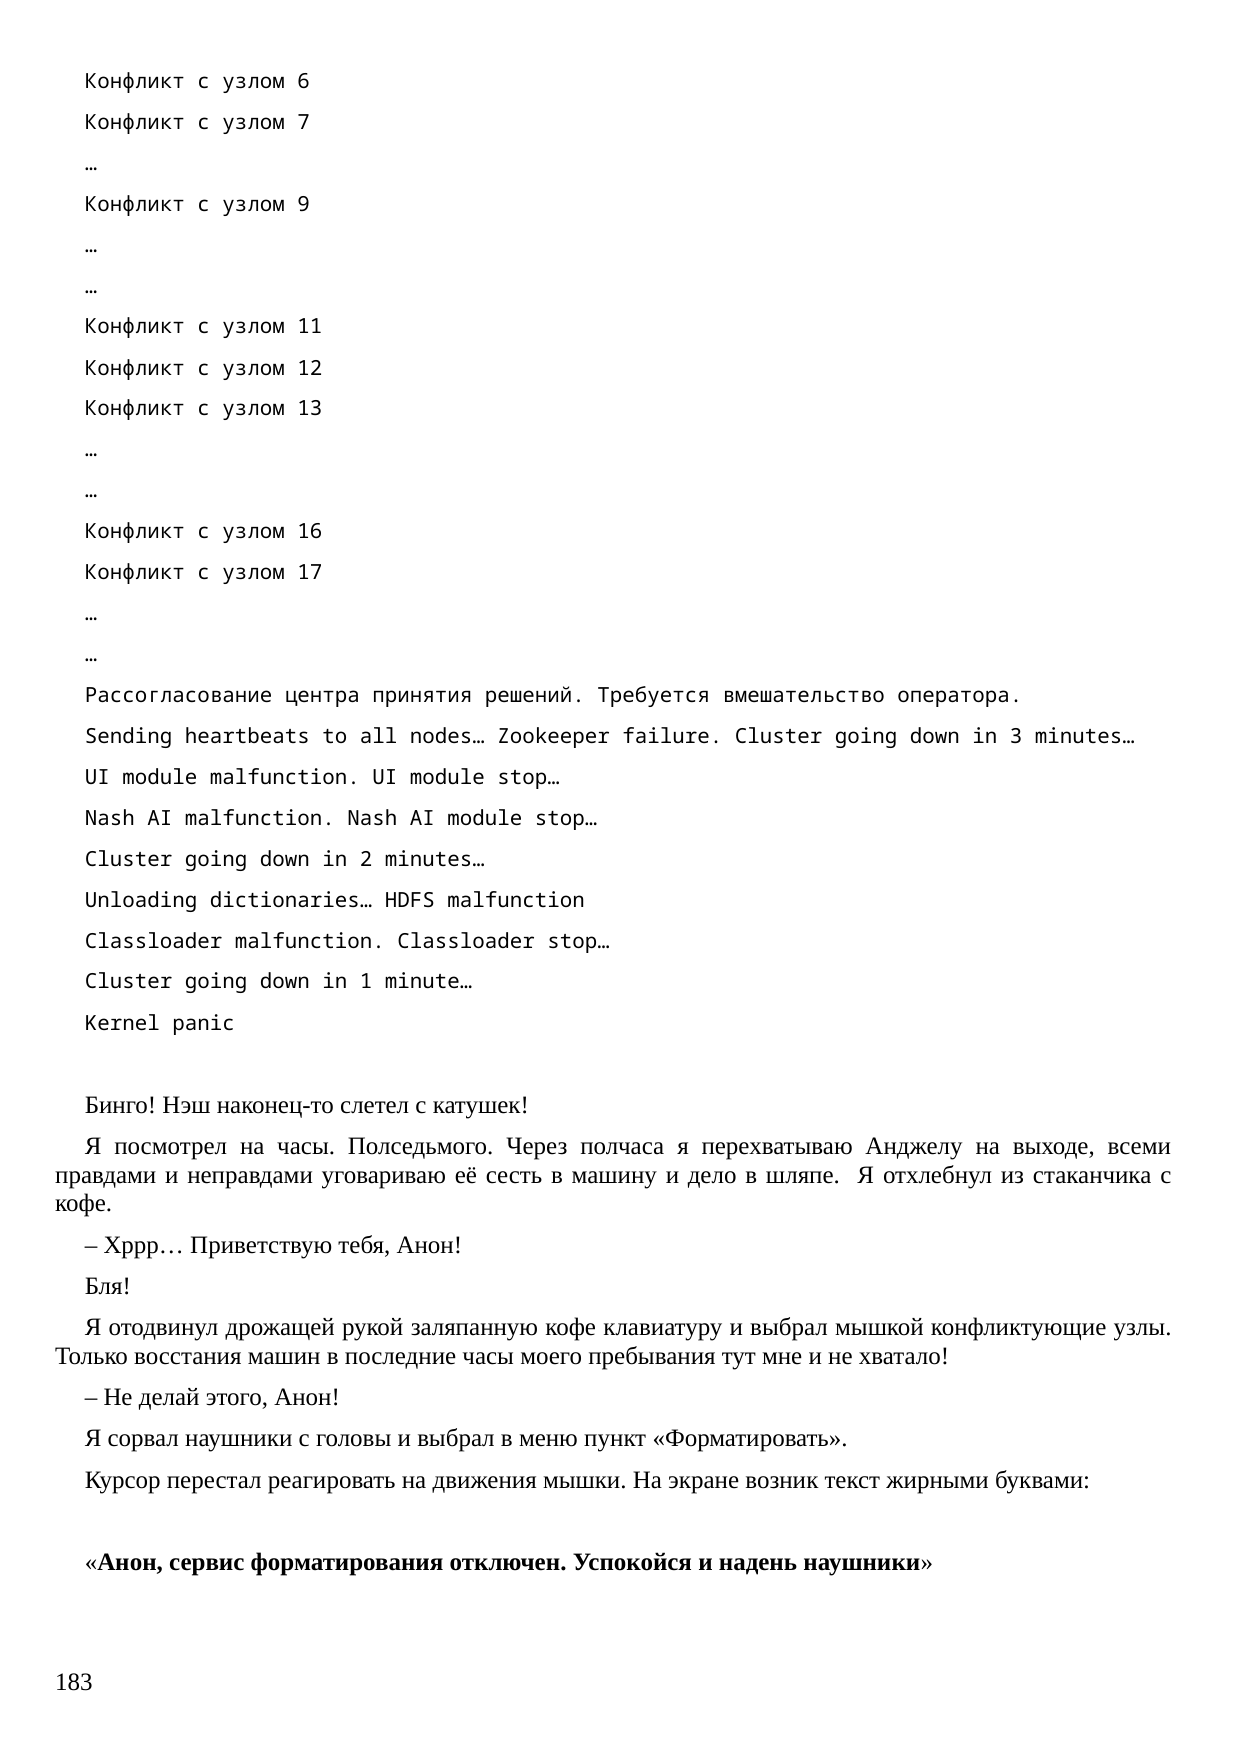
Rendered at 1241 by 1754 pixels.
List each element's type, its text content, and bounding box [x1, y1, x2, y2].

text – Хррр… Приветствую тебя, Анон! [55, 1230, 1173, 1258]
text Бинго! Нэш наконец-то слетел с катушек! [55, 1090, 1173, 1118]
text Nash AI malfunction. Nash AI module stop… [55, 803, 1173, 831]
text Cluster going down in 1 minute… [55, 967, 1173, 995]
text Classloader malfunction. Classloader stop… [55, 926, 1173, 954]
text … [55, 598, 1173, 627]
text «Анон, сервис форматирования отключен. Успокойся и надень наушники» [55, 1547, 1173, 1576]
text – Не делай этого, Анон! [55, 1382, 1173, 1411]
text … [55, 271, 1173, 299]
text Конфликт с узлом 12 [55, 353, 1173, 381]
text Sending heartbeats to all nodes… Zookeeper failure. Cluster going down in 3 minutes… [55, 721, 1173, 749]
text … [55, 148, 1173, 176]
text UI module malfunction. UI module stop… [55, 762, 1173, 790]
text … [55, 434, 1173, 463]
text Рассогласование центра принятия решений. Требуется вмешательство оператора. [55, 680, 1173, 708]
text Конфликт с узлом 7 [55, 107, 1173, 135]
text Kernel panic [55, 1008, 1173, 1036]
text Курсор перестал реагировать на движения мышки. На экране возник текст жирными буквами: [55, 1465, 1173, 1493]
text Unloading dictionaries… HDFS malfunction [55, 885, 1173, 913]
text Конфликт с узлом 13 [55, 393, 1173, 422]
text Я сорвал наушники с головы и выбрал в меню пункт «Форматировать». [55, 1423, 1173, 1452]
text Конфликт с узлом 11 [55, 312, 1173, 340]
text Бля! [55, 1271, 1173, 1300]
text Конфликт с узлом 17 [55, 557, 1173, 586]
text … [55, 230, 1173, 258]
text Конфликт с узлом 6 [55, 66, 1173, 94]
text Cluster going down in 2 minutes… [55, 844, 1173, 872]
text Конфликт с узлом 9 [55, 189, 1173, 217]
text … [55, 639, 1173, 668]
text Я посмотрел на часы. Полседьмого. Через полчаса я перехватываю Анджелу на выходе, всеми правдами и неправдами уговариваю её сесть в машину и дело в шляпе. Я отхлебнул из стаканчика с кофе. [55, 1131, 1173, 1217]
text Я отодвинул дрожащей рукой заляпанную кофе клавиатуру и выбрал мышкой конфликтующие узлы. Только восстания машин в последние часы моего пребывания тут мне и не хватало! [55, 1312, 1173, 1370]
text Конфликт с узлом 16 [55, 516, 1173, 545]
text … [55, 475, 1173, 504]
